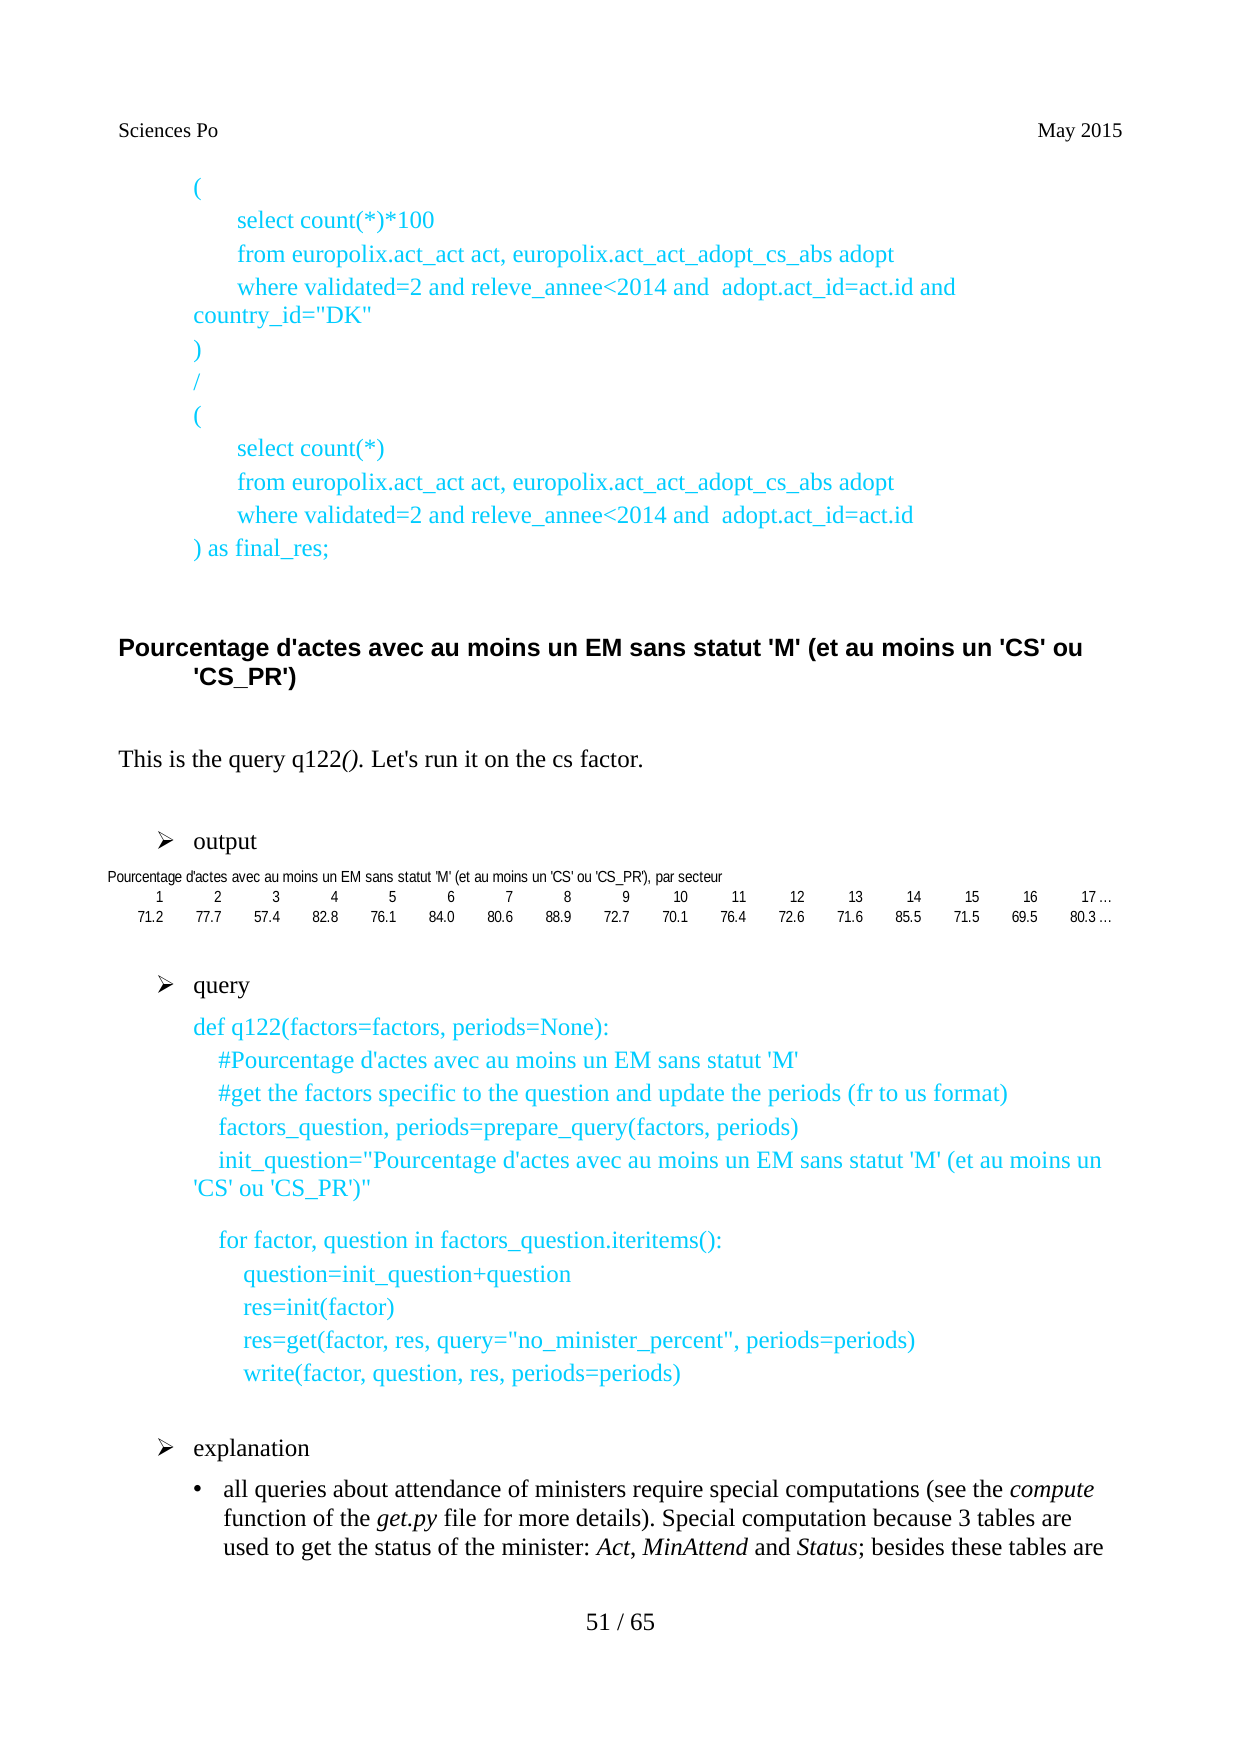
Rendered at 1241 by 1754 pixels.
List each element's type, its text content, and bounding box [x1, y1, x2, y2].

text ) as final_res; [193, 533, 1122, 562]
list output [156, 826, 1122, 855]
text #Pourcentage d'actes avec au moins un EM sans statut 'M' [193, 1045, 1122, 1074]
text def q122(factors=factors, periods=None): [193, 1012, 1122, 1041]
text select count(*) [193, 433, 1122, 462]
list explanation [156, 1433, 1122, 1462]
text ( [193, 400, 1122, 429]
text res=init(factor) [193, 1292, 1122, 1321]
text from europolix.act_act act, europolix.act_act_adopt_cs_abs adopt [193, 467, 1122, 496]
text init_question="Pourcentage d'actes avec au moins un EM sans statut 'M' (et au moins un 'CS' ou 'CS_PR')" [193, 1145, 1122, 1202]
text ( [193, 172, 1122, 201]
text write(factor, question, res, periods=periods) [193, 1358, 1122, 1387]
text ) [193, 334, 1122, 363]
text select count(*)*100 [193, 205, 1122, 234]
text #get the factors specific to the question and update the periods (fr to us format) [193, 1078, 1122, 1107]
text This is the query q122(). Let's run it on the cs factor. [118, 744, 1122, 773]
subtitle Pourcentage d'actes avec au moins un EM sans statut 'M' (et au moins un 'CS' ou 'CS_PR') [118, 633, 1122, 690]
list query [156, 971, 1122, 999]
text factors_question, periods=prepare_query(factors, periods) [193, 1112, 1122, 1140]
text question=init_question+question [193, 1259, 1122, 1288]
picture [607, 281, 615, 286]
text where validated=2 and releve_annee<2014 and adopt.act_id=act.id [193, 500, 1122, 529]
picture [607, 509, 615, 514]
text from europolix.act_act act, europolix.act_act_adopt_cs_abs adopt [193, 239, 1122, 267]
list all queries about attendance of ministers require special computations (see the compute function of the get.py file for more details). Special computation because 3 tables are used to get the status of the minister: Act, MinAttend and Status; besides these tables are [193, 1474, 1122, 1561]
text where validated=2 and releve_annee<2014 and adopt.act_id=act.id and country_id="DK" [193, 272, 1122, 329]
text / [193, 367, 1122, 396]
text res=get(factor, res, query="no_minister_percent", periods=periods) [193, 1325, 1122, 1354]
text for factor, question in factors_question.iteritems(): [193, 1226, 1122, 1254]
